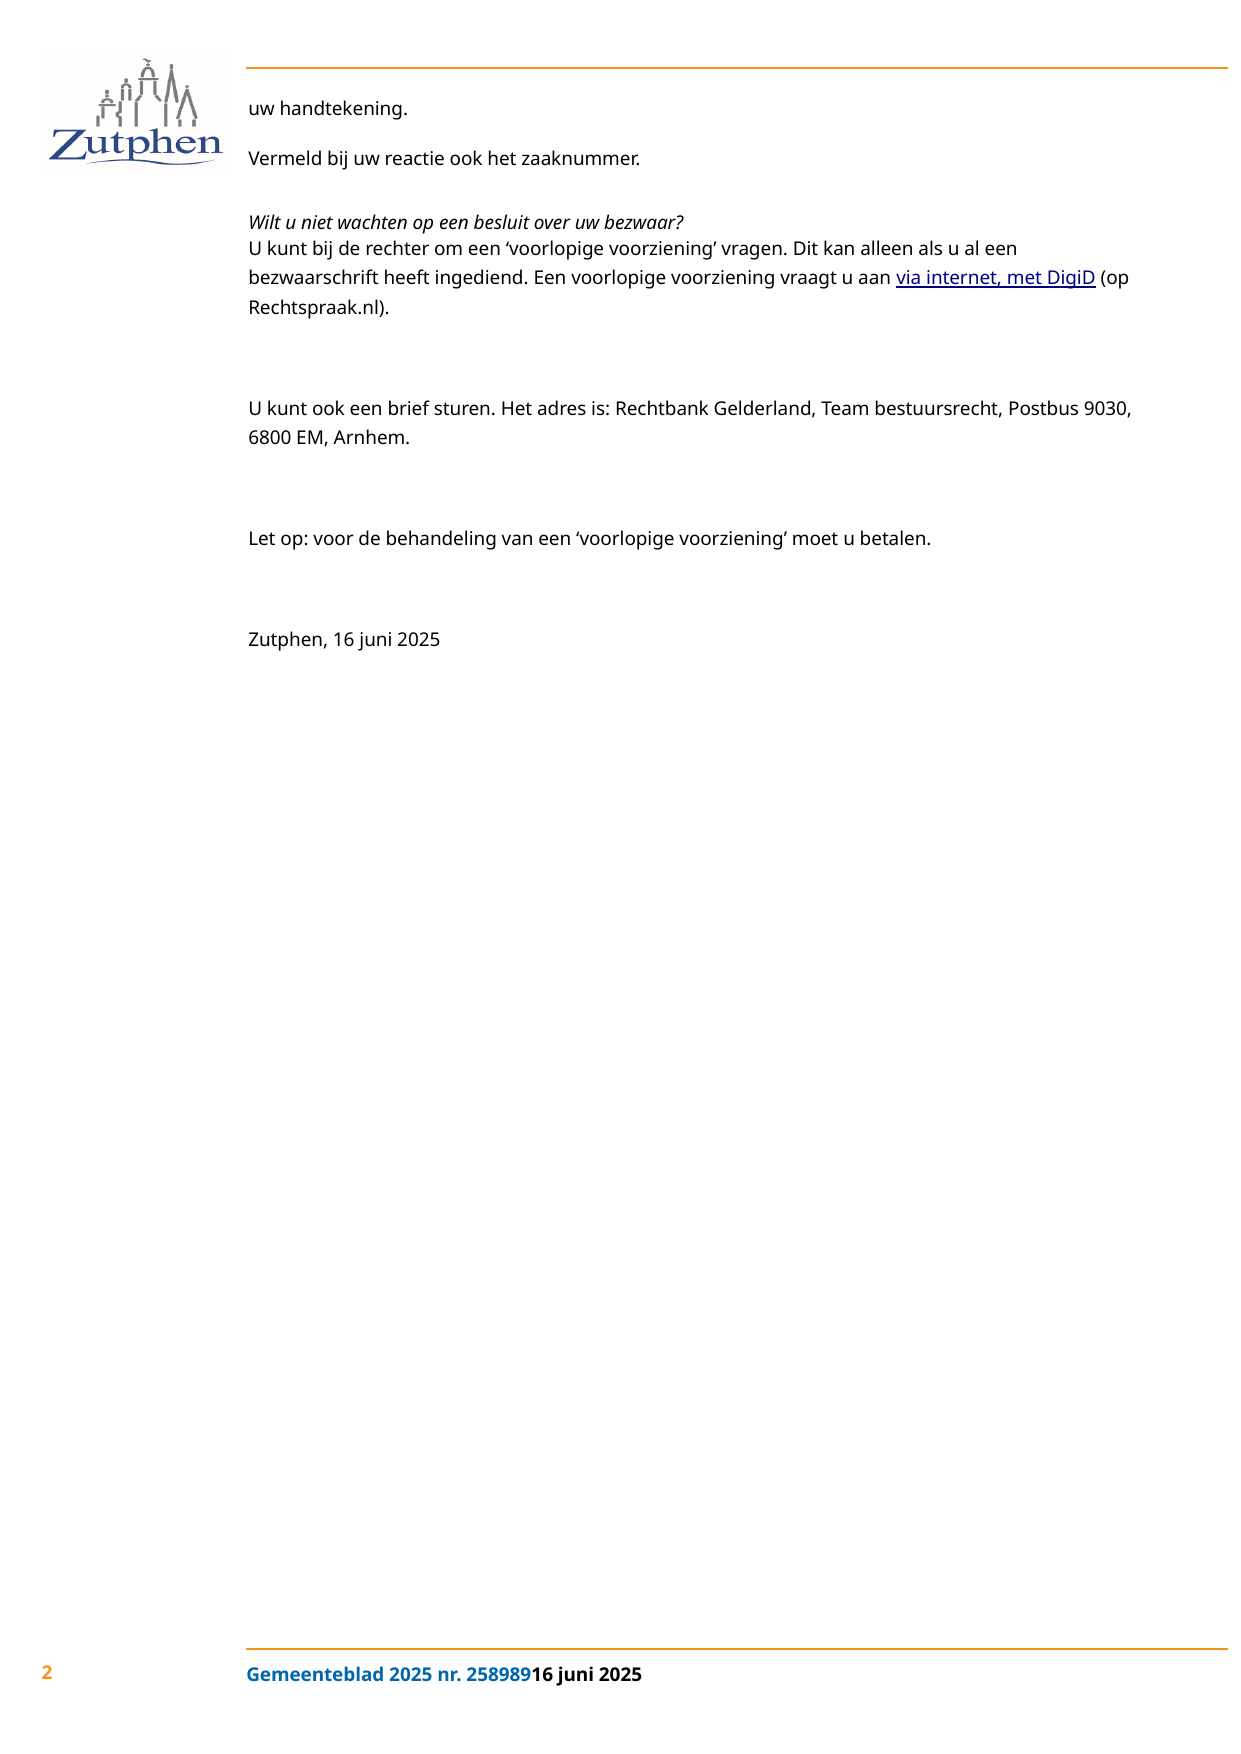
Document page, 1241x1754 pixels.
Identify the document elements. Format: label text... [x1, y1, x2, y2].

text Let op: voor de behandeling van een ‘voorlopige voorziening’ moet u betalen. [248, 525, 1152, 551]
text U kunt bij de rechter om een ‘voorlopige voorziening’ vragen. Dit kan alleen als u al een bezwaarschrift heeft ingediend. Een voorlopige voorziening vraagt u aan via internet, met DigiD (op Rechtspraak.nl). [248, 235, 1152, 320]
picture [41, 47, 231, 172]
text uw handtekening. [248, 95, 1152, 121]
text Zutphen, 16 juni 2025 [248, 626, 1152, 652]
text Wilt u niet wachten op een besluit over uw bezwaar? [248, 209, 1152, 235]
text U kunt ook een brief sturen. Het adres is: Rechtbank Gelderland, Team bestuursrecht, Postbus 9030, 6800 EM, Arnhem. [248, 395, 1152, 450]
text Vermeld bij uw reactie ook het zaaknummer. [248, 145, 1152, 171]
